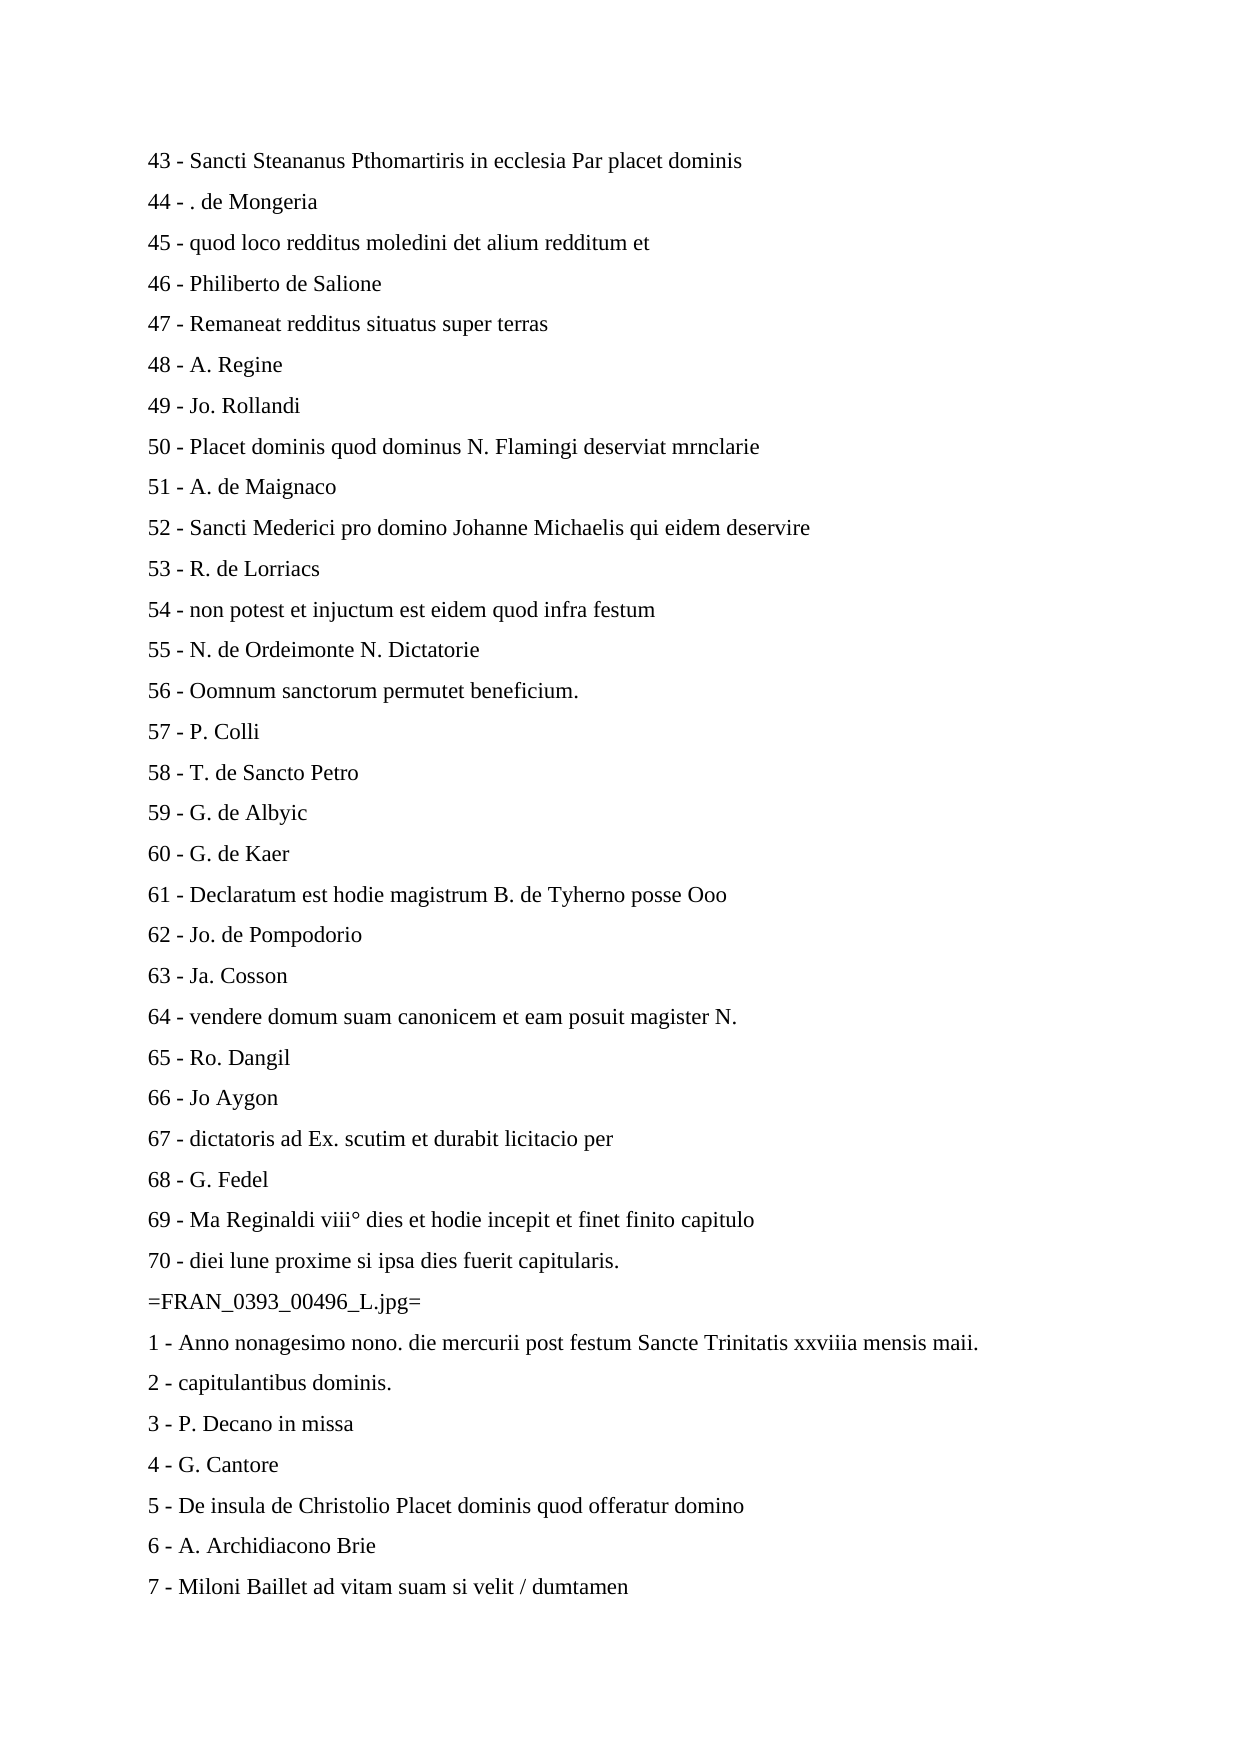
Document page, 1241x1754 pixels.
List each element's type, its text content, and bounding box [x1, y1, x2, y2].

text 4 - G. Cantore [148, 1451, 1093, 1477]
text 59 - G. de Albyic [148, 799, 1093, 826]
text 58 - T. de Sancto Petro [148, 758, 1093, 785]
text 66 - Jo Aygon [148, 1084, 1093, 1111]
text 47 - Remaneat redditus situatus super terras [148, 311, 1093, 337]
text 7 - Miloni Baillet ad vitam suam si velit / dumtamen [148, 1573, 1093, 1599]
text 45 - quod loco redditus moledini det alium redditum et [148, 229, 1093, 255]
text 43 - Sancti Steananus Pthomartiris in ecclesia Par placet dominis [148, 148, 1093, 174]
text 65 - Ro. Dangil [148, 1044, 1093, 1070]
text 68 - G. Fedel [148, 1166, 1093, 1192]
text 51 - A. de Maignaco [148, 473, 1093, 500]
text 55 - N. de Ordeimonte N. Dictatorie [148, 636, 1093, 663]
text 56 - Oomnum sanctorum permutet beneficium. [148, 677, 1093, 703]
text 54 - non potest et injuctum est eidem quod infra festum [148, 596, 1093, 622]
text 70 - diei lune proxime si ipsa dies fuerit capitularis. [148, 1247, 1093, 1274]
text 1 - Anno nonagesimo nono. die mercurii post festum Sancte Trinitatis xxviiia mensis maii. [148, 1329, 1093, 1355]
text 67 - dictatoris ad Ex. scutim et durabit licitacio per [148, 1125, 1093, 1151]
text 53 - R. de Lorriacs [148, 555, 1093, 581]
text 62 - Jo. de Pompodorio [148, 921, 1093, 948]
text 61 - Declaratum est hodie magistrum B. de Tyherno posse Ooo [148, 881, 1093, 907]
text 46 - Philiberto de Salione [148, 270, 1093, 296]
text 50 - Placet dominis quod dominus N. Flamingi deserviat mrnclarie [148, 433, 1093, 459]
text 48 - A. Regine [148, 351, 1093, 378]
text 60 - G. de Kaer [148, 840, 1093, 866]
text 57 - P. Colli [148, 718, 1093, 744]
text 52 - Sancti Mederici pro domino Johanne Michaelis qui eidem deservire [148, 514, 1093, 541]
text 69 - Ma Reginaldi viii° dies et hodie incepit et finet finito capitulo [148, 1207, 1093, 1233]
text 44 - . de Mongeria [148, 188, 1093, 215]
text 64 - vendere domum suam canonicem et eam posuit magister N. [148, 1003, 1093, 1029]
text 5 - De insula de Christolio Placet dominis quod offeratur domino [148, 1492, 1093, 1518]
text 6 - A. Archidiacono Brie [148, 1532, 1093, 1559]
text 3 - P. Decano in missa [148, 1410, 1093, 1437]
text 63 - Ja. Cosson [148, 962, 1093, 988]
text =FRAN_0393_00496_L.jpg= [148, 1288, 1093, 1314]
text 49 - Jo. Rollandi [148, 392, 1093, 418]
text 2 - capitulantibus dominis. [148, 1369, 1093, 1396]
